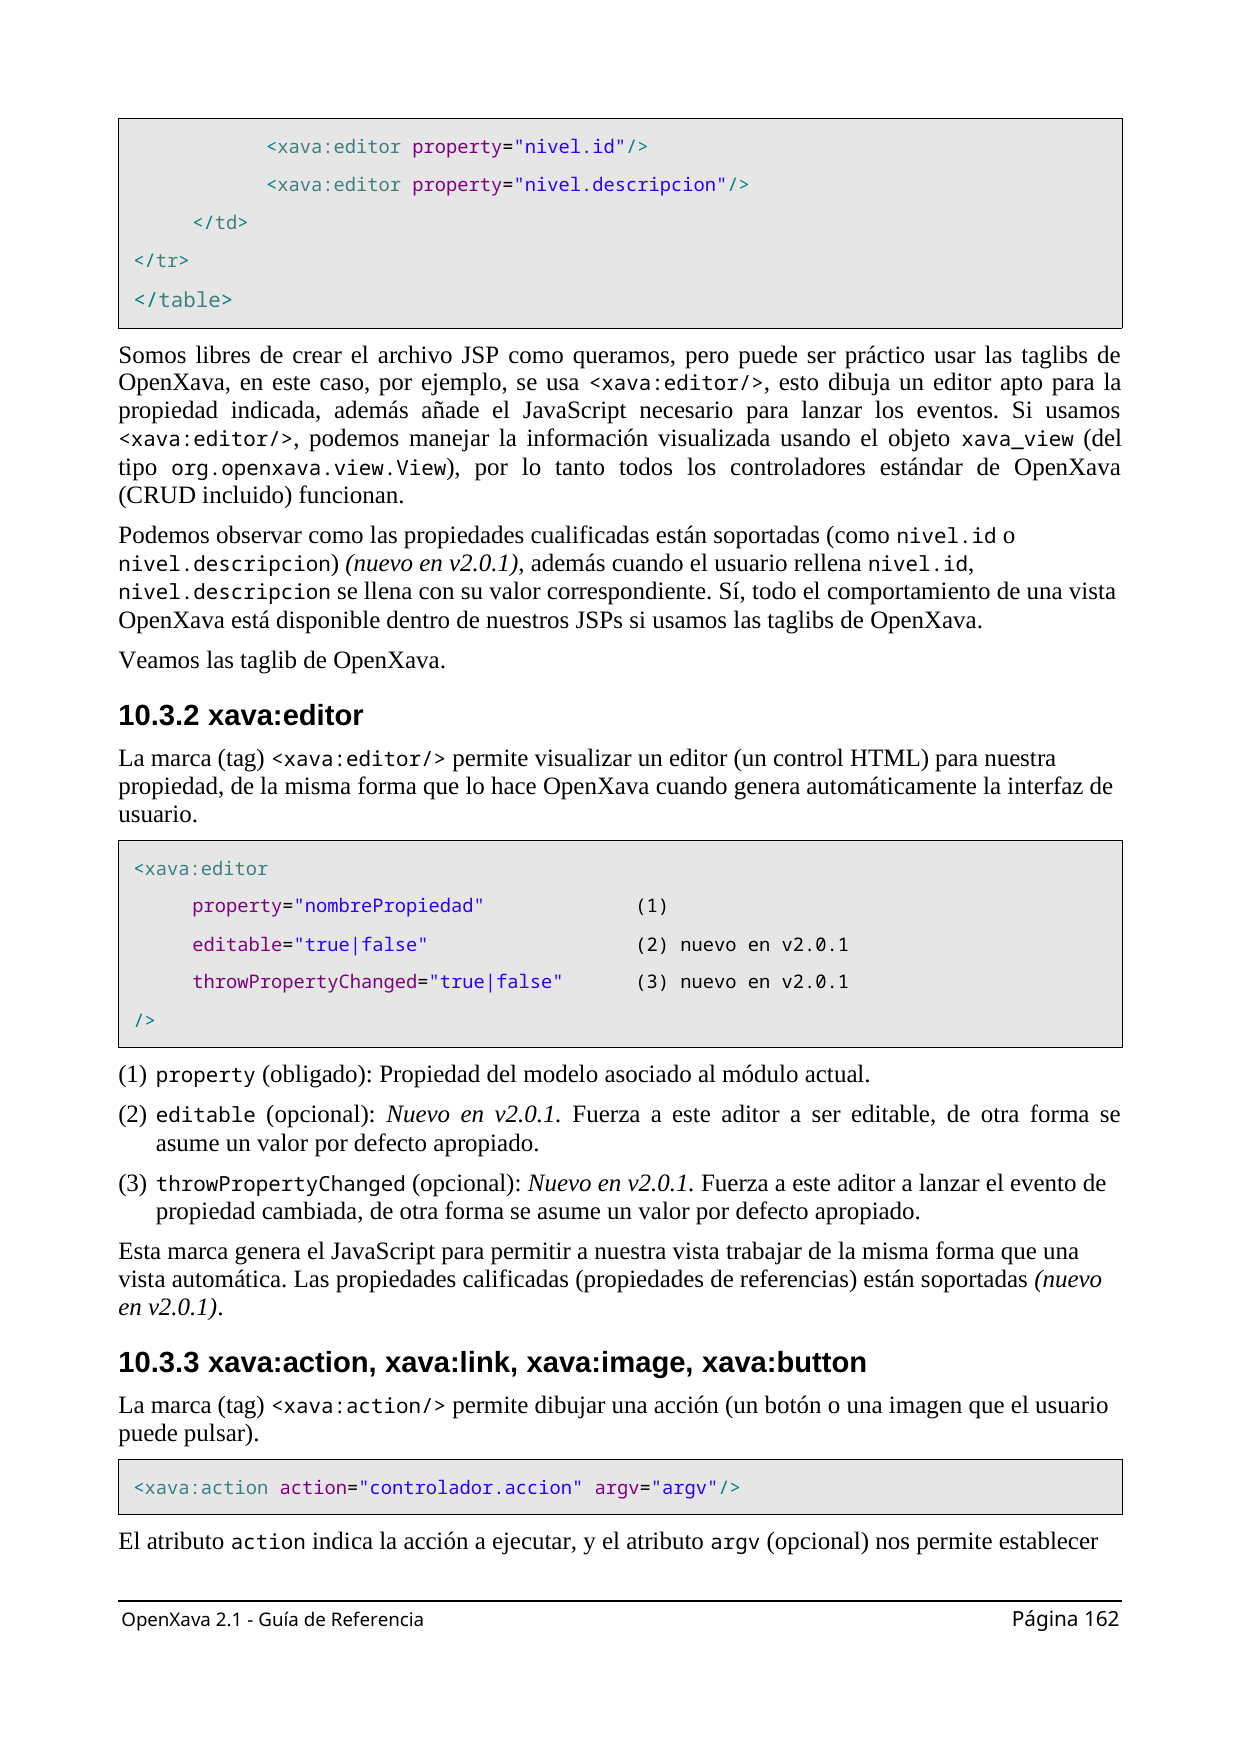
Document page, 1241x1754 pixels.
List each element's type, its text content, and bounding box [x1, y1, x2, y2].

text <xava:editor property="nivel.id"/> [119, 119, 1122, 156]
list throwPropertyChanged (opcional): Nuevo en v2.0.1. Fuerza a este aditor a lanzar el evento de propiedad cambiada, de otra forma se asume un valor por defecto apropiado. [118, 1169, 1122, 1225]
subtitle xava:action, xava:link, xava:image, xava:button [118, 1346, 1122, 1378]
text /> [119, 992, 1122, 1047]
text La marca (tag) <xava:action/> permite dibujar una acción (un botón o una imagen que el usuario puede pulsar). [118, 1391, 1122, 1447]
text </tr> [119, 232, 1122, 270]
list editable (opcional): Nuevo en v2.0.1. Fuerza a este aditor a ser editable, de otra forma se asume un valor por defecto apropiado. [118, 1101, 1122, 1157]
text Somos libres de crear el archivo JSP como queramos, pero puede ser práctico usar las taglibs de OpenXava, en este caso, por ejemplo, se usa <xava:editor/>, esto dibuja un editor apto para la propiedad indicada, además añade el JavaScript necesario para lanzar los eventos. Si usamos <xava:editor/>, podemos manejar la información visualizada usando el objeto xava_view (del tipo org.openxava.view.View), por lo tanto todos los controladores estándar de OpenXava (CRUD incluido) funcionan. [118, 341, 1122, 508]
text throwPropertyChanged="true|false" (3) nuevo en v2.0.1 [119, 954, 1122, 992]
subtitle xava:editor [118, 699, 1122, 731]
text Esta marca genera el JavaScript para permitir a nuestra vista trabajar de la misma forma que una vista automática. Las propiedades calificadas (propiedades de referencias) están soportadas (nuevo en v2.0.1). [118, 1237, 1122, 1321]
text <xava:action action="controlador.accion" argv="argv"/> [119, 1460, 1122, 1514]
text </td> [119, 194, 1122, 232]
text La marca (tag) <xava:editor/> permite visualizar un editor (un control HTML) para nuestra propiedad, de la misma forma que lo hace OpenXava cuando genera automáticamente la interfaz de usuario. [118, 744, 1122, 827]
text Veamos las taglib de OpenXava. [118, 646, 1122, 674]
text </table> [119, 270, 1122, 328]
text property="nombrePropiedad" (1) [119, 878, 1122, 916]
text <xava:editor property="nivel.descripcion"/> [119, 156, 1122, 194]
list property (obligado): Propiedad del modelo asociado al módulo actual. [118, 1060, 1122, 1088]
text <xava:editor [119, 841, 1122, 878]
text editable="true|false" (2) nuevo en v2.0.1 [119, 916, 1122, 954]
text Podemos observar como las propiedades cualificadas están soportadas (como nivel.id o nivel.descripcion) (nuevo en v2.0.1), además cuando el usuario rellena nivel.id, nivel.descripcion se llena con su valor correspondiente. Sí, todo el comportamiento de una vista OpenXava está disponible dentro de nuestros JSPs si usamos las taglibs de OpenXava. [118, 521, 1122, 633]
text El atributo action indica la acción a ejecutar, y el atributo argv (opcional) nos permite establecer [118, 1527, 1122, 1555]
